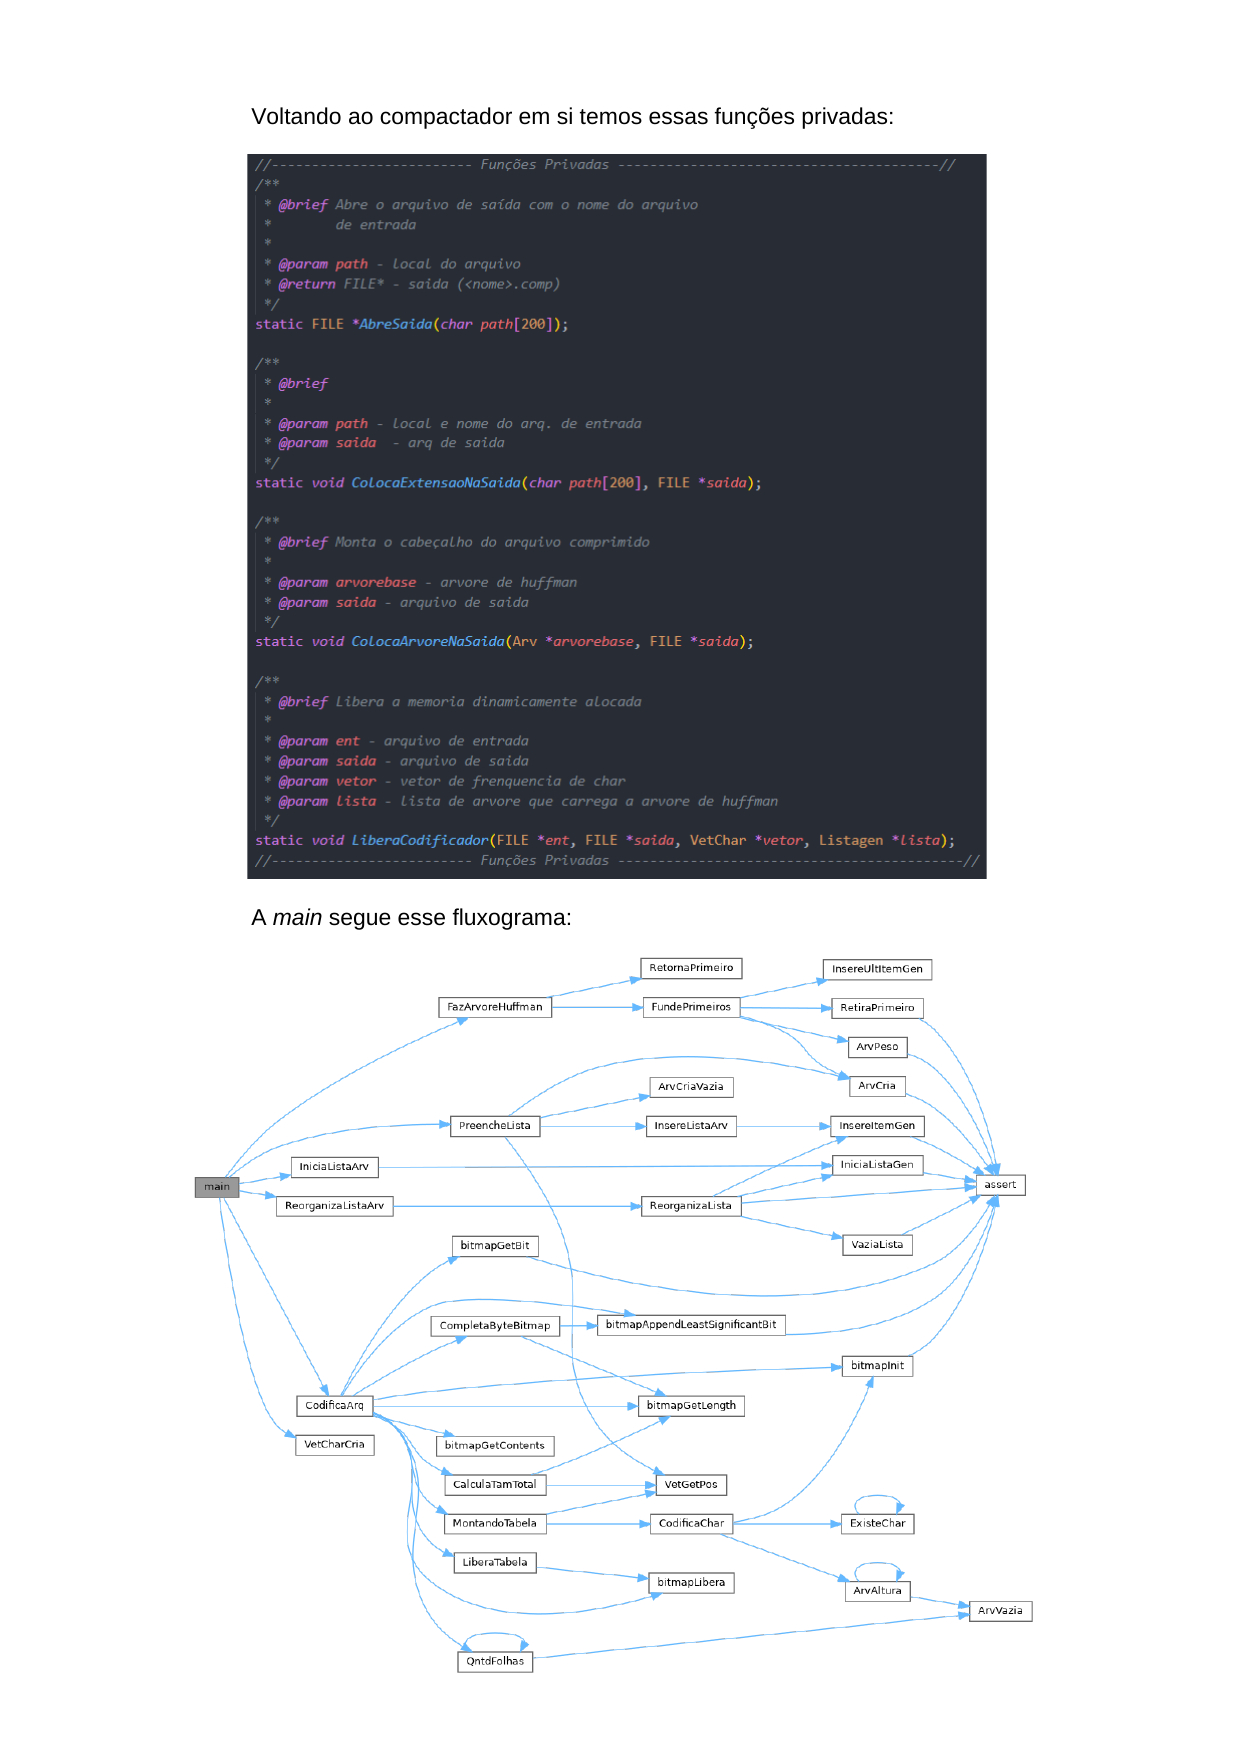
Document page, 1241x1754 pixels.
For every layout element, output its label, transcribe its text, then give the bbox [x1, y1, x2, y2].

text A main segue esse fluxograma: [177, 904, 1063, 930]
picture [247, 154, 987, 879]
text Voltando ao compactador em si temos essas funções privadas: [177, 103, 1063, 130]
picture [191, 954, 1036, 1676]
